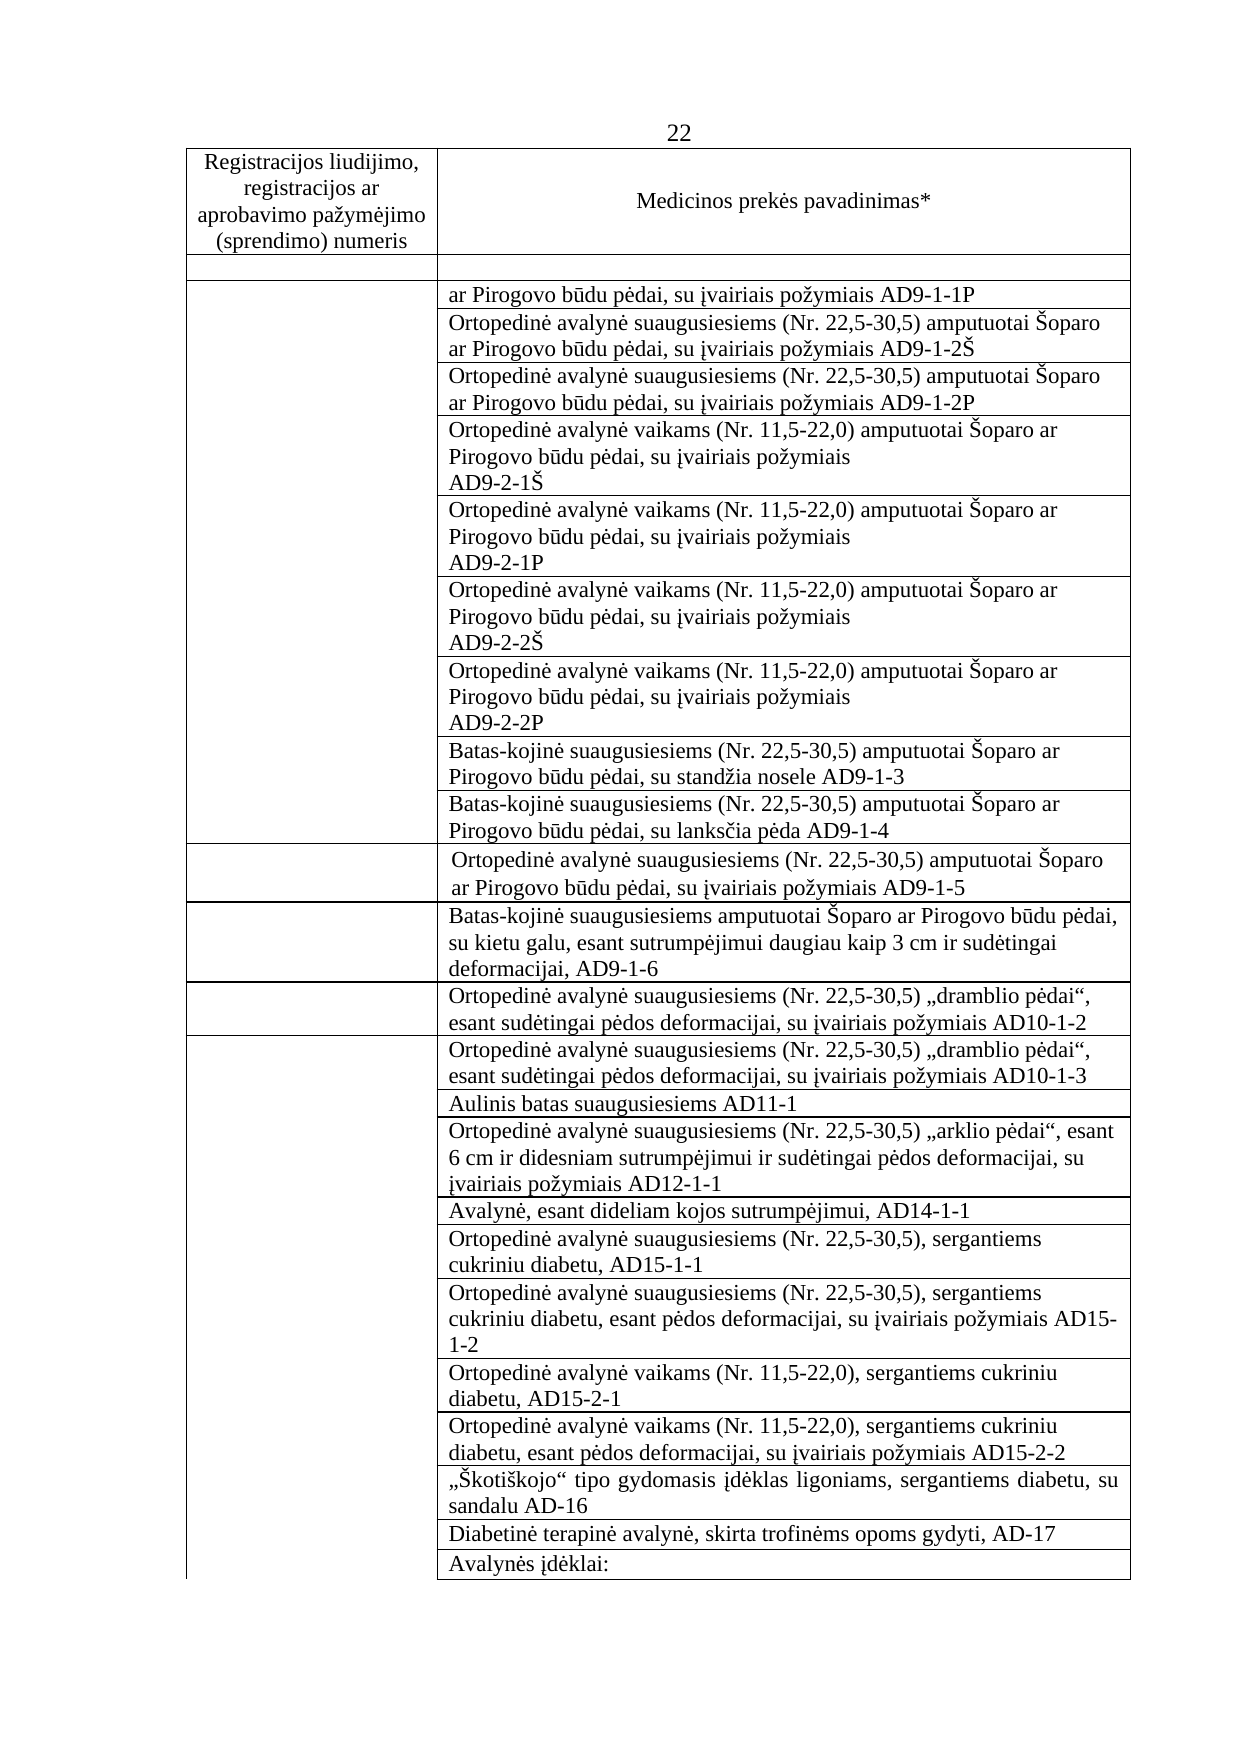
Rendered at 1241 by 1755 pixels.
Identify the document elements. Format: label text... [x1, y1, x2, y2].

table_cell Ortopedinė avalynė vaikams (Nr. 11,5-22,0), sergantiems cukriniu diabetu, esant pėdos deformacijai, su įvairiais požymiais AD15-2-2 [438, 1413, 1130, 1465]
table_cell [187, 983, 437, 1035]
table_cell Diabetinė terapinė avalynė, skirta trofinėms opoms gydyti, AD-17 [438, 1520, 1130, 1549]
table_cell [187, 844, 437, 901]
table_cell [187, 576, 437, 656]
table_cell [187, 1278, 437, 1358]
table_cell „Škotiškojo“ tipo gydomasis įdėklas ligoniams, sergantiems diabetu, su sandalu AD-16 [438, 1466, 1130, 1519]
table_cell [187, 1196, 437, 1224]
table_cell [187, 308, 437, 362]
table_cell Ortopedinė avalynė suaugusiesiems (Nr. 22,5-30,5) „dramblio pėdai“, esant sudėtingai pėdos deformacijai, su įvairiais požymiais AD10-1-3 [438, 1036, 1130, 1089]
table_cell Batas-kojinė suaugusiesiems (Nr. 22,5-30,5) amputuotai Šoparo ar Pirogovo būdu pėdai, su lanksčia pėda AD9-1-4 [438, 791, 1130, 843]
table_cell Ortopedinė avalynė vaikams (Nr. 11,5-22,0) amputuotai Šoparo ar Pirogovo būdu pėdai, su įvairiais požymiais AD9-2-2P [438, 657, 1130, 736]
table_cell [187, 1089, 437, 1116]
table_cell Ortopedinė avalynė suaugusiesiems (Nr. 22,5-30,5) amputuotai Šoparo ar Pirogovo būdu pėdai, su įvairiais požymiais AD9-1-2P [438, 363, 1130, 415]
table_cell [187, 656, 437, 736]
table_cell [187, 1519, 437, 1549]
table_header Medicinos prekės pavadinimas* [438, 149, 1130, 253]
table_cell [187, 415, 437, 495]
table_cell Aulinis batas suaugusiesiems AD11-1 [438, 1090, 1130, 1116]
table_cell [187, 1549, 437, 1578]
table_cell ar Pirogovo būdu pėdai, su įvairiais požymiais AD9-1-1P [438, 281, 1130, 308]
table_cell Avalynė, esant dideliam kojos sutrumpėjimui, AD14-1-1 [438, 1198, 1130, 1224]
table_cell Ortopedinė avalynė vaikams (Nr. 11,5-22,0) amputuotai Šoparo ar Pirogovo būdu pėdai, su įvairiais požymiais AD9-2-1Š [438, 416, 1130, 495]
table_cell [187, 362, 437, 415]
table_cell [187, 1224, 437, 1278]
table_cell [187, 1465, 437, 1519]
table_cell Batas-kojinė suaugusiesiems amputuotai Šoparo ar Pirogovo būdu pėdai, su kietu galu, esant sutrumpėjimui daugiau kaip 3 cm ir sudėtingai deformacijai, AD9-1-6 [438, 903, 1130, 981]
table_header Registracijos liudijimo, registracijos ar aprobavimo pažymėjimo (sprendimo) numeris [187, 149, 437, 253]
table_cell [187, 903, 437, 981]
table_cell [187, 1358, 437, 1411]
table_cell Ortopedinė avalynė suaugusiesiems (Nr. 22,5-30,5) amputuotai Šoparo ar Pirogovo būdu pėdai, su įvairiais požymiais AD9-1-2Š [438, 309, 1130, 362]
table_cell Ortopedinė avalynė vaikams (Nr. 11,5-22,0), sergantiems cukriniu diabetu, AD15-2-1 [438, 1359, 1130, 1411]
table_cell [187, 1116, 437, 1196]
table_cell [187, 281, 437, 308]
table_cell Batas-kojinė suaugusiesiems (Nr. 22,5-30,5) amputuotai Šoparo ar Pirogovo būdu pėdai, su standžia nosele AD9-1-3 [438, 737, 1130, 789]
table_cell Ortopedinė avalynė vaikams (Nr. 11,5-22,0) amputuotai Šoparo ar Pirogovo būdu pėdai, su įvairiais požymiais AD9-2-2Š [438, 577, 1130, 656]
table_cell [187, 736, 437, 789]
table_cell [187, 1411, 437, 1465]
table_cell Avalynės įdėklai: [438, 1550, 1130, 1578]
table_cell Ortopedinė avalynė suaugusiesiems (Nr. 22,5-30,5) „dramblio pėdai“, esant sudėtingai pėdos deformacijai, su įvairiais požymiais AD10-1-2 [438, 983, 1130, 1035]
table_cell [187, 1036, 437, 1089]
table_cell Ortopedinė avalynė suaugusiesiems (Nr. 22,5-30,5), sergantiems cukriniu diabetu, AD15-1-1 [438, 1225, 1130, 1278]
table_cell [187, 255, 437, 280]
table_cell Ortopedinė avalynė suaugusiesiems (Nr. 22,5-30,5) „arklio pėdai“, esant 6 cm ir didesniam sutrumpėjimui ir sudėtingai pėdos deformacijai, su įvairiais požymiais AD12-1-1 [438, 1118, 1130, 1196]
table_cell Ortopedinė avalynė suaugusiesiems (Nr. 22,5-30,5), sergantiems cukriniu diabetu, esant pėdos deformacijai, su įvairiais požymiais AD15-1-2 [438, 1279, 1130, 1358]
table_cell [438, 255, 1130, 280]
table_cell Ortopedinė avalynė vaikams (Nr. 11,5-22,0) amputuotai Šoparo ar Pirogovo būdu pėdai, su įvairiais požymiais AD9-2-1P [438, 496, 1130, 576]
table_cell [187, 495, 437, 576]
table_cell [187, 790, 437, 843]
